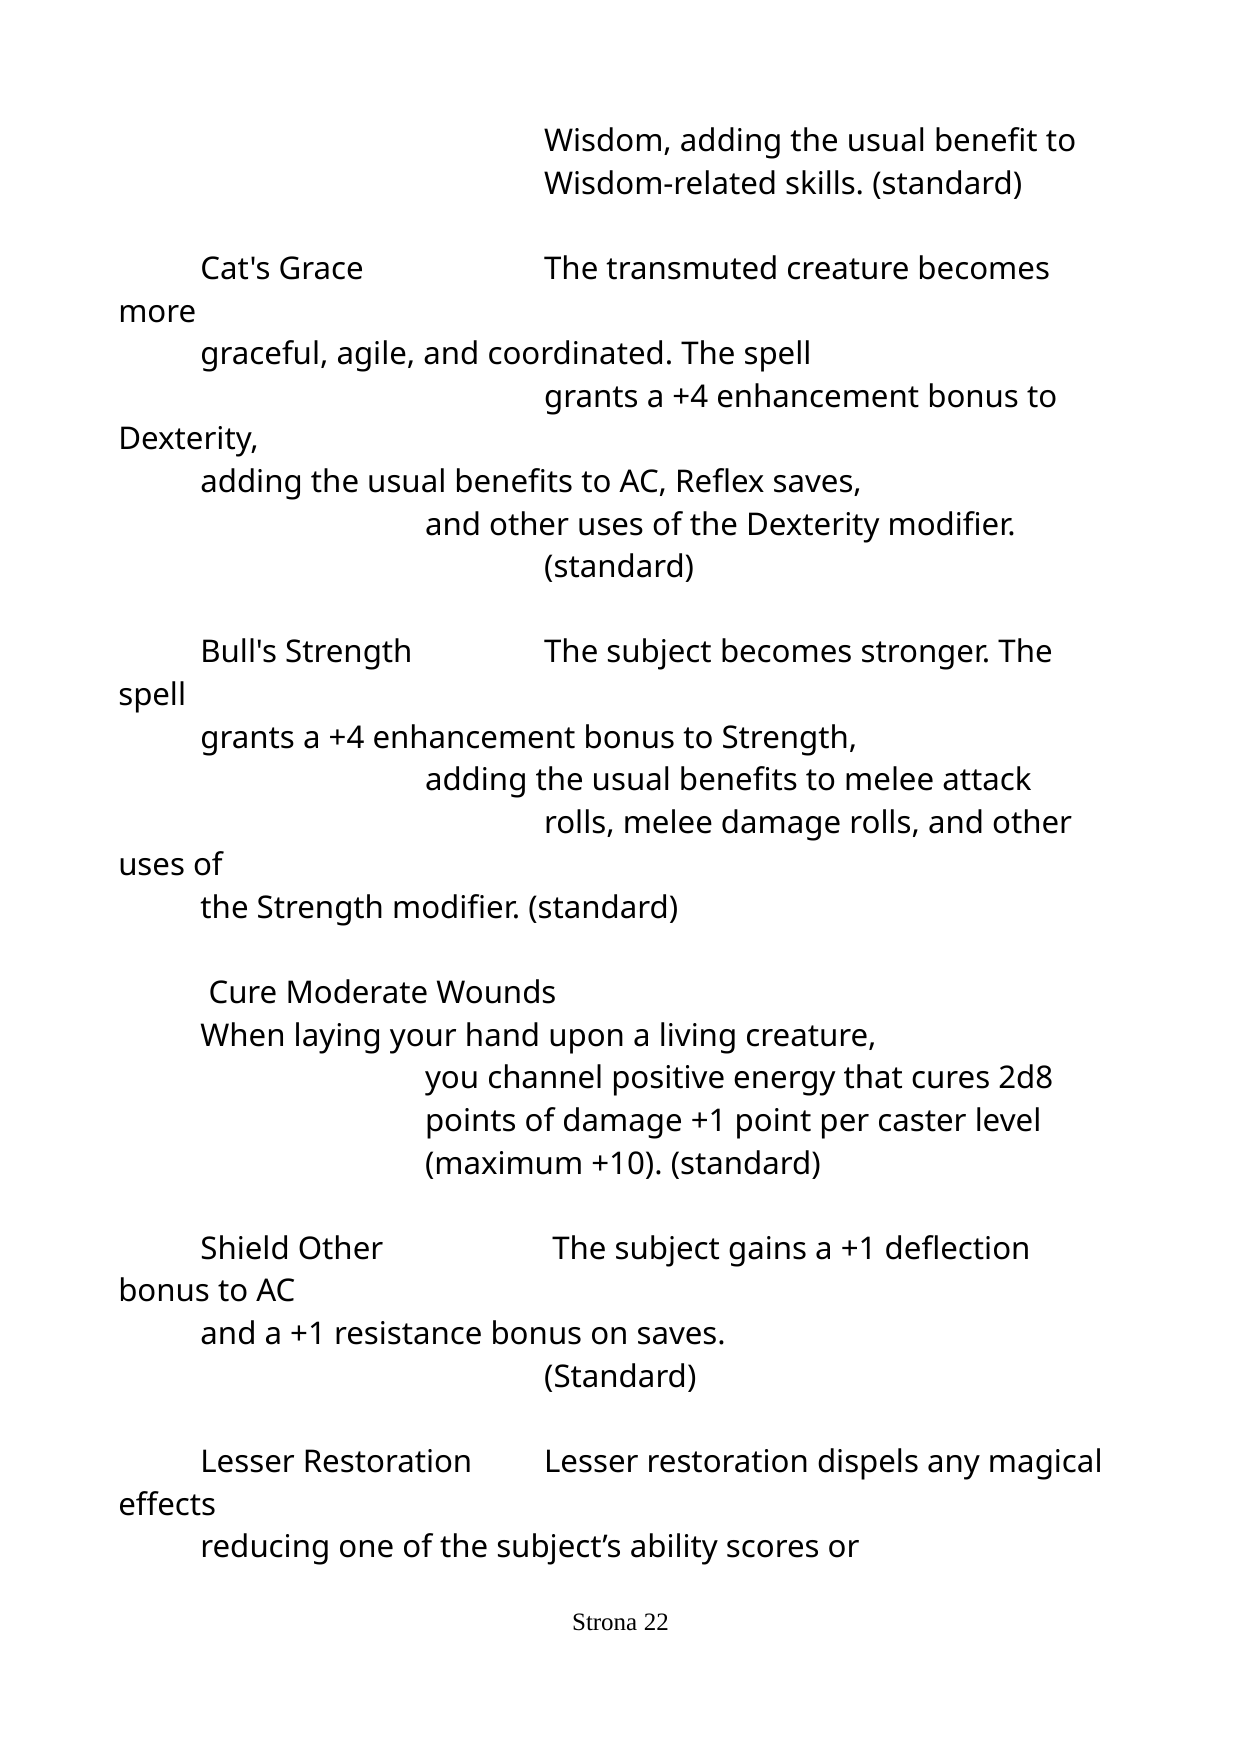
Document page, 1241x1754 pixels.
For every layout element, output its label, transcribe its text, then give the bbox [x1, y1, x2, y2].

text Lesser Restoration Lesser restoration dispels any magical effects reducing one of the subject’s ability scores or [118, 1439, 1122, 1567]
text Bull's Strength The subject becomes stronger. The spell grants a +4 enhancement bonus to Strength, adding the usual benefits to melee attack rolls, melee damage rolls, and other uses of the Strength modifier. (standard) Cure Moderate Wounds When laying your hand upon a living creature, you channel positive energy that cures 2d8 points of damage +1 point per caster level (maximum +10). (standard) [118, 629, 1122, 1183]
text Wisdom-related skills. (standard) [118, 161, 1122, 203]
text Shield Other The subject gains a +1 deflection bonus to AC and a +1 resistance bonus on saves. (Standard) [118, 1226, 1122, 1396]
text Wisdom, adding the usual benefit to [118, 118, 1122, 161]
text Cat's Grace The transmuted creature becomes more graceful, agile, and coordinated. The spell grants a +4 enhancement bonus to Dexterity, adding the usual benefits to AC, Reflex saves, and other uses of the Dexterity modifier. [118, 203, 1122, 544]
text (standard) [118, 544, 1122, 587]
